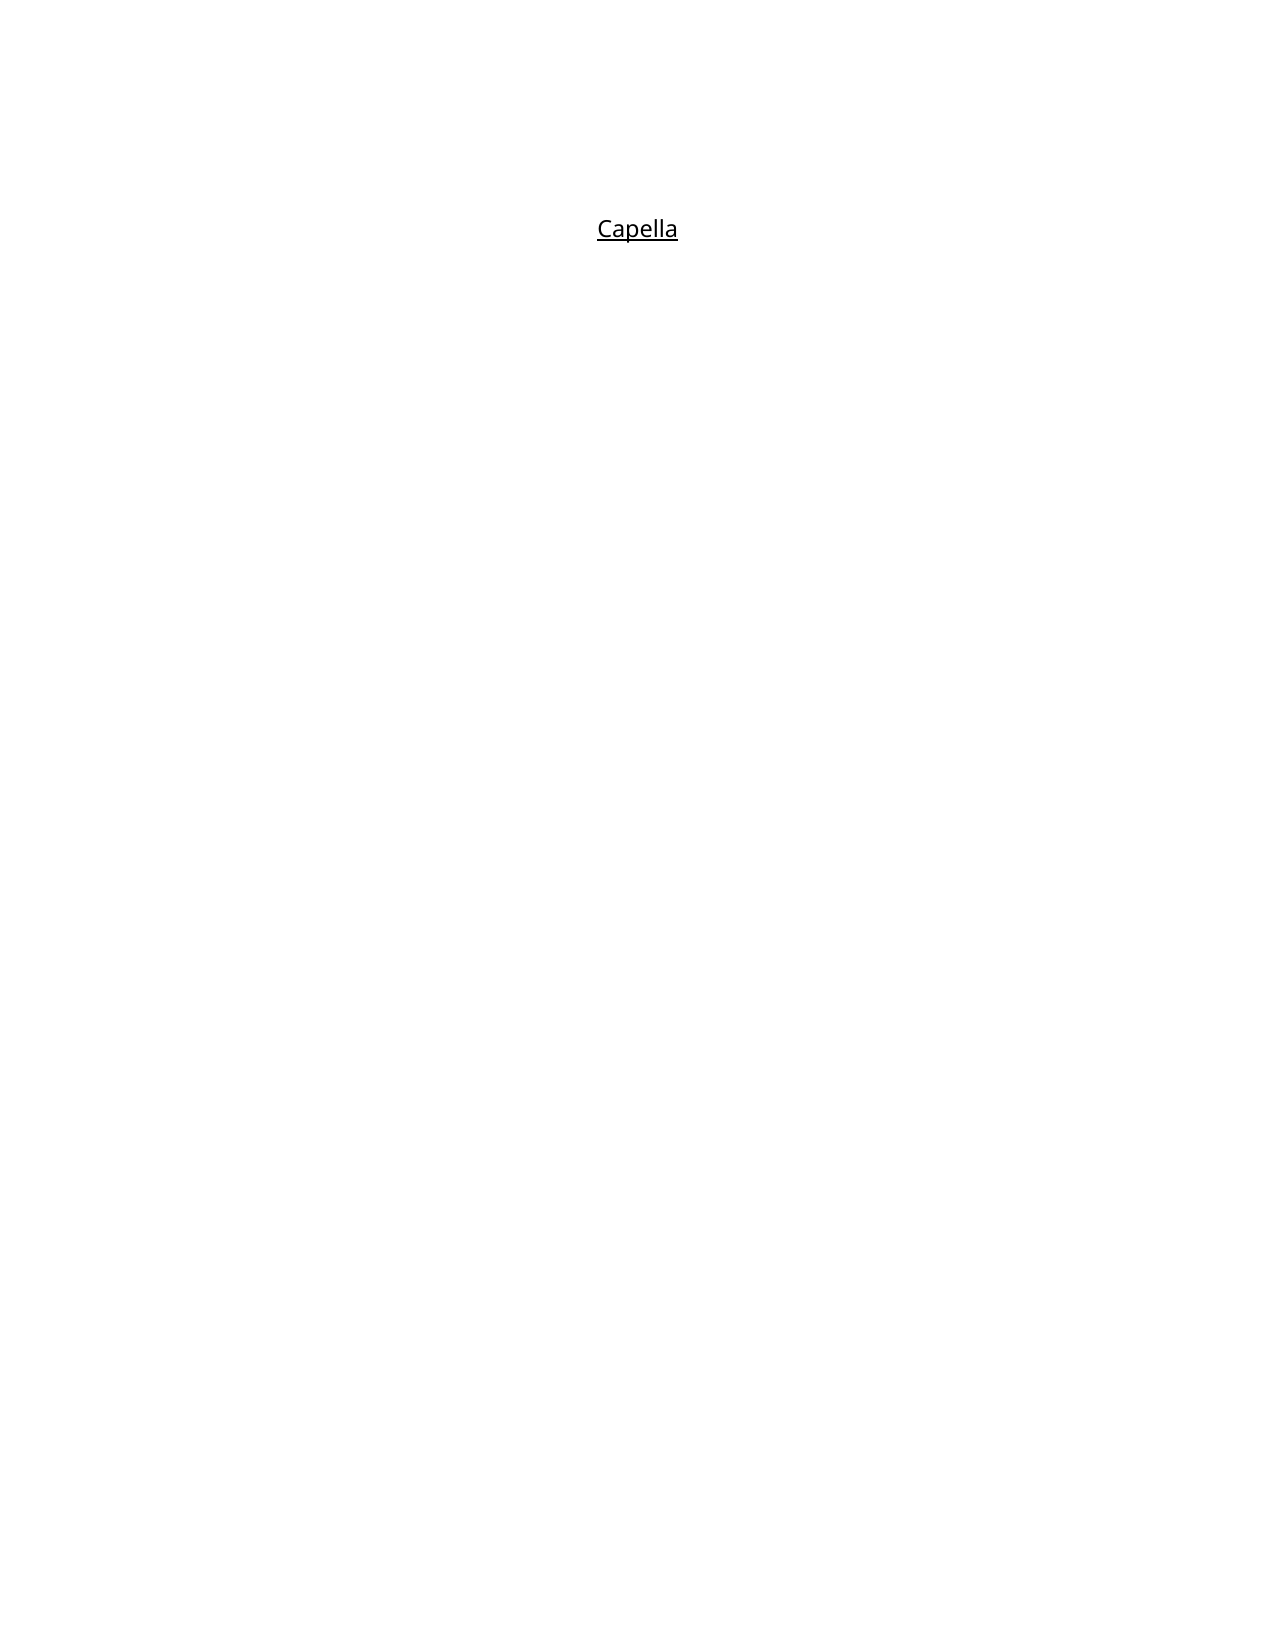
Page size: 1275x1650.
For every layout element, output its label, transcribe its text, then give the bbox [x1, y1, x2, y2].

text Capella [118, 212, 1157, 244]
